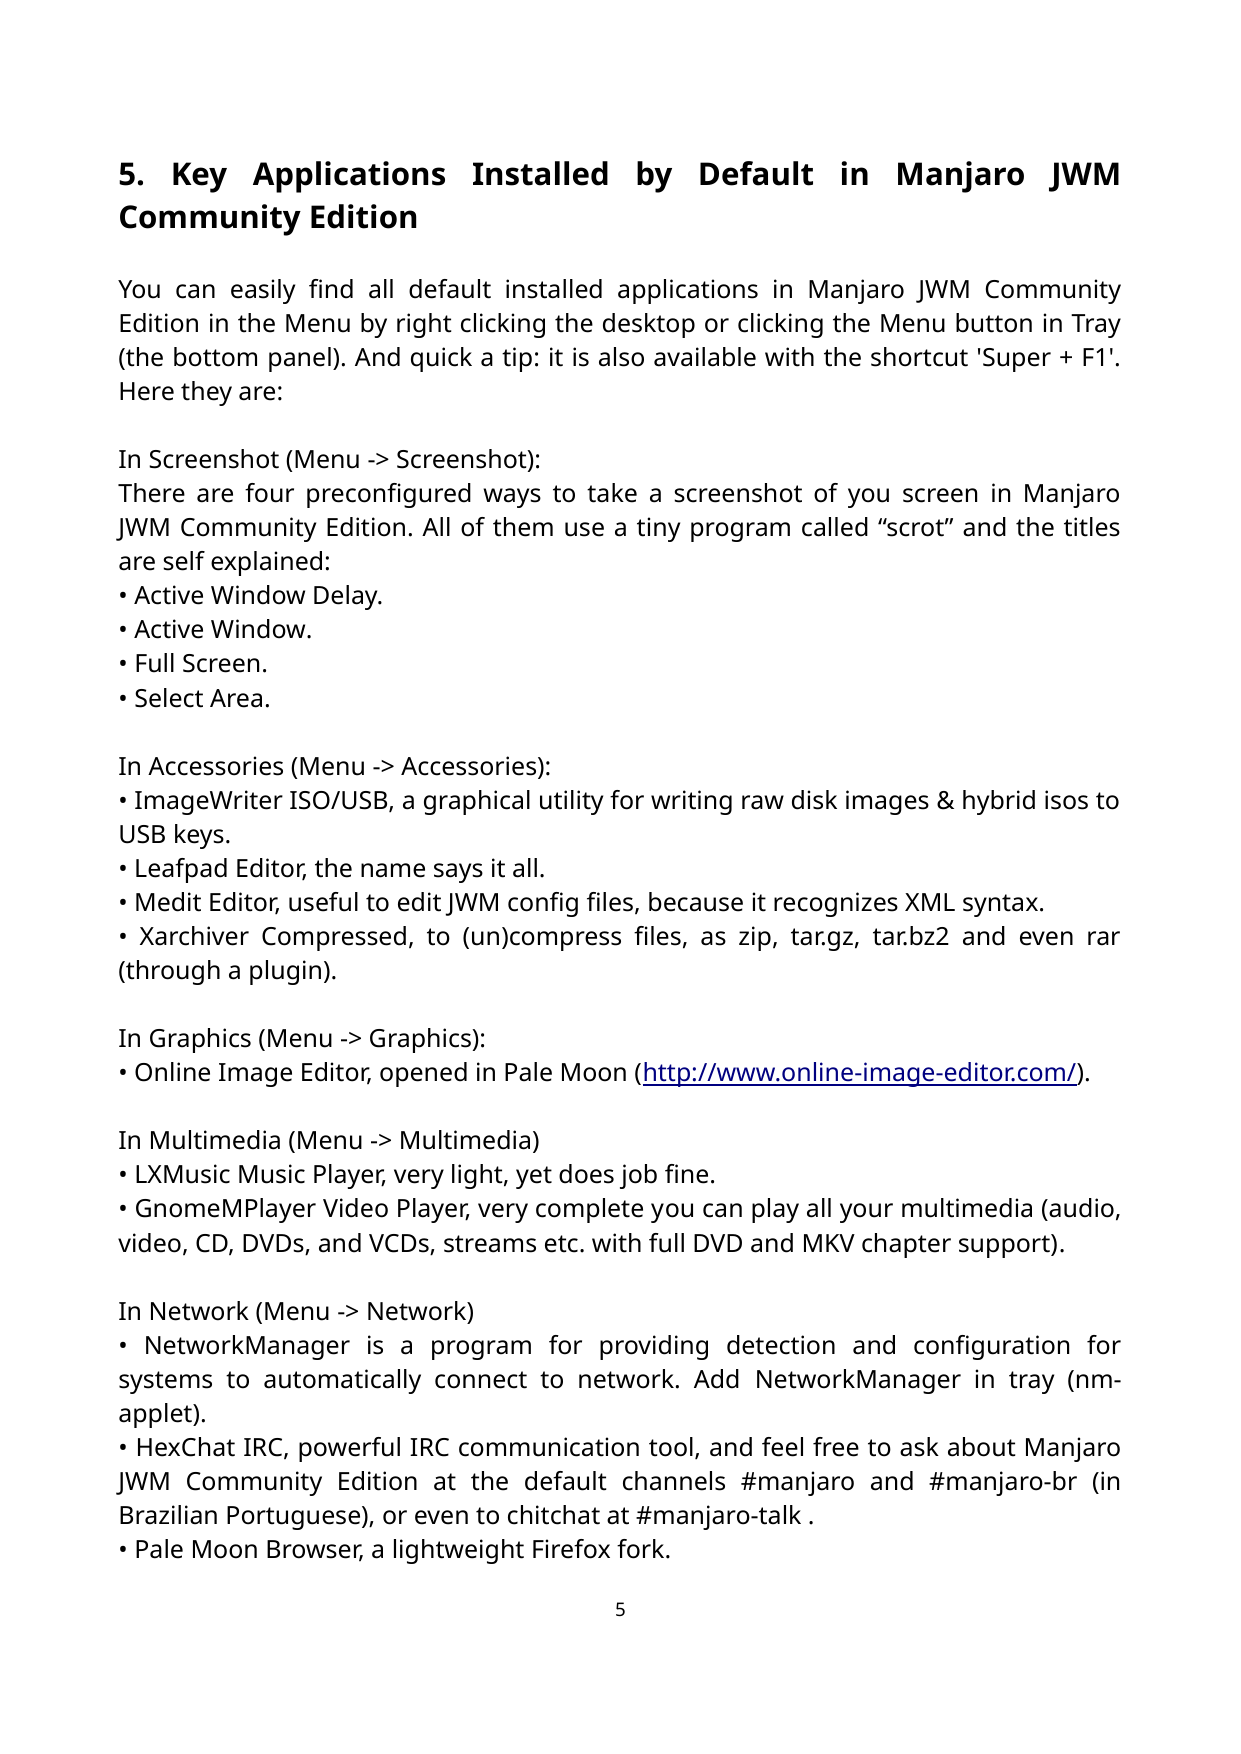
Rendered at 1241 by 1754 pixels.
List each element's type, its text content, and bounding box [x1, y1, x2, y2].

text • GnomeMPlayer Video Player, very complete you can play all your multimedia (audio, video, CD, DVDs, and VCDs, streams etc. with full DVD and MKV chapter support). [118, 1191, 1122, 1259]
text • NetworkManager is a program for providing detection and configuration for systems to automatically connect to network. Add NetworkManager in tray (nm-applet). [118, 1327, 1122, 1429]
text • HexChat IRC, powerful IRC communication tool, and feel free to ask about Manjaro JWM Community Edition at the default channels #manjaro and #manjaro-br (in Brazilian Portuguese), or even to chitchat at #manjaro-talk . [118, 1429, 1122, 1532]
text In Multimedia (Menu -> Multimedia) [118, 1123, 1122, 1157]
text • Online Image Editor, opened in Pale Moon (http://www.online-image-editor.com/). [118, 1055, 1122, 1089]
text • Active Window. [118, 612, 1122, 646]
text You can easily find all default installed applications in Manjaro JWM Community Edition in the Menu by right clicking the desktop or clicking the Menu button in Tray (the bottom panel). And quick a tip: it is also available with the shortcut 'Super + F1'. Here they are: [118, 271, 1122, 408]
text • ImageWriter ISO/USB, a graphical utility for writing raw disk images & hybrid isos to USB keys. [118, 782, 1122, 851]
text • Leafpad Editor, the name says it all. [118, 851, 1122, 884]
text In Screenshot (Menu -> Screenshot): [118, 442, 1122, 476]
text • Xarchiver Compressed, to (un)compress files, as zip, tar.gz, tar.bz2 and even rar (through a plugin). [118, 919, 1122, 987]
text In Accessories (Menu -> Accessories): [118, 748, 1122, 782]
text There are four preconfigured ways to take a screenshot of you screen in Manjaro JWM Community Edition. All of them use a tiny program called “scrot” and the titles are self explained: [118, 476, 1122, 578]
text • LXMusic Music Player, very light, yet does job fine. [118, 1157, 1122, 1191]
text In Graphics (Menu -> Graphics): [118, 1021, 1122, 1055]
text • Medit Editor, useful to edit JWM config files, because it recognizes XML syntax. [118, 884, 1122, 919]
text • Full Screen. [118, 646, 1122, 680]
text In Network (Menu -> Network) [118, 1293, 1122, 1327]
text • Active Window Delay. [118, 578, 1122, 612]
text 5. Key Applications Installed by Default in Manjaro JWM Community Edition [118, 152, 1122, 237]
text • Select Area. [118, 680, 1122, 714]
text • Pale Moon Browser, a lightweight Firefox fork. [118, 1532, 1122, 1566]
